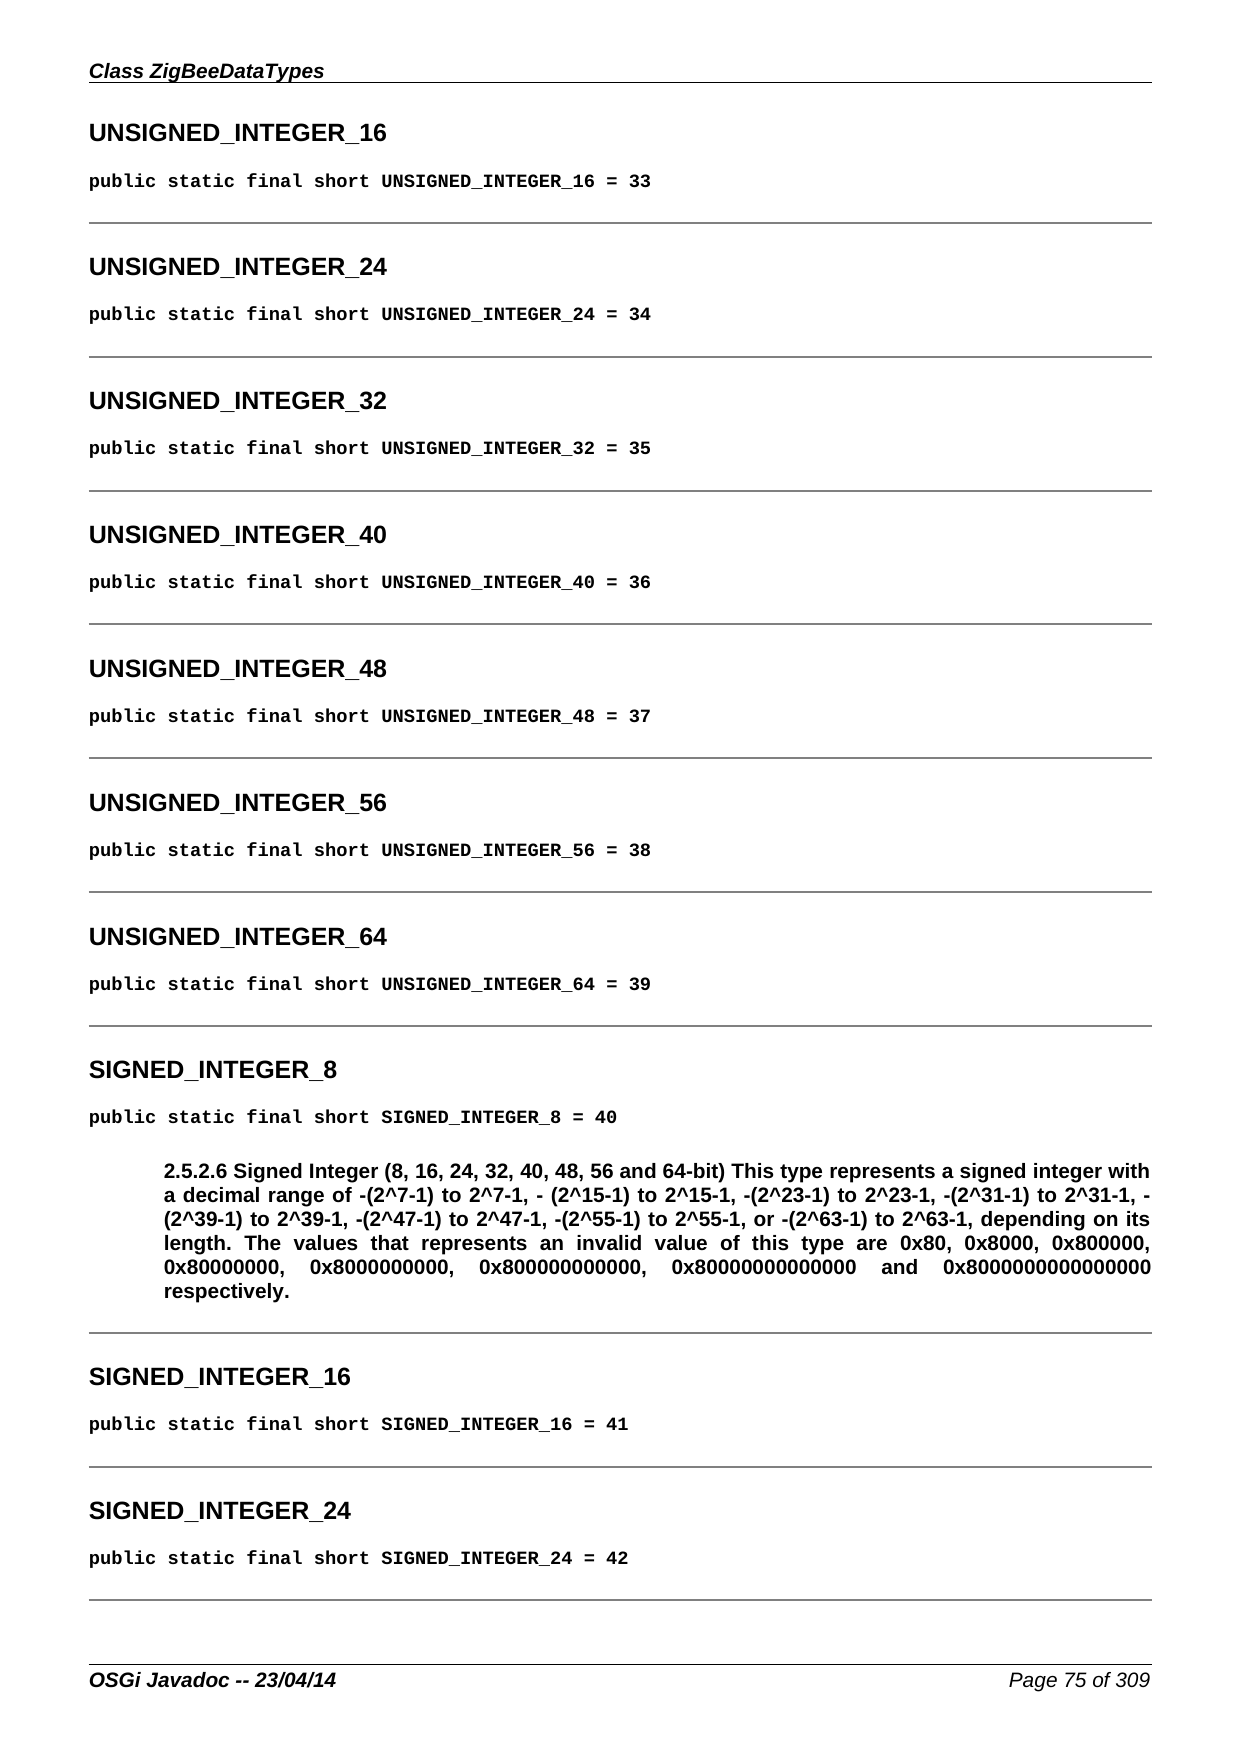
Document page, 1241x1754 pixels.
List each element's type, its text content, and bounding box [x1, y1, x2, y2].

text public static final short SIGNED_INTEGER_24 = 42 [88, 1549, 1152, 1570]
subtitle UNSIGNED_INTEGER_48 [88, 654, 1152, 683]
text public static final short UNSIGNED_INTEGER_48 = 37 [88, 707, 1152, 728]
text public static final short UNSIGNED_INTEGER_56 = 38 [88, 841, 1152, 862]
text public static final short SIGNED_INTEGER_16 = 41 [88, 1415, 1152, 1436]
subtitle UNSIGNED_INTEGER_40 [88, 520, 1152, 549]
subtitle UNSIGNED_INTEGER_32 [88, 386, 1152, 415]
subtitle SIGNED_INTEGER_16 [88, 1362, 1152, 1391]
text 2.5.2.6 Signed Integer (8, 16, 24, 32, 40, 48, 56 and 64-bit) This type represents a signed integer with a decimal range of -(2^7-1) to 2^7-1, - (2^15-1) to 2^15-1, -(2^23-1) to 2^23-1, -(2^31-1) to 2^31-1, -(2^39-1) to 2^39-1, -(2^47-1) to 2^47-1, -(2^55-1) to 2^55-1, or -(2^63-1) to 2^63-1, depending on its length. The values that represents an invalid value of this type are 0x80, 0x8000, 0x800000, 0x80000000, 0x8000000000, 0x800000000000, 0x80000000000000 and 0x8000000000000000 respectively. [163, 1159, 1152, 1302]
subtitle UNSIGNED_INTEGER_16 [88, 118, 1152, 147]
subtitle UNSIGNED_INTEGER_64 [88, 922, 1152, 950]
subtitle UNSIGNED_INTEGER_56 [88, 788, 1152, 816]
text public static final short UNSIGNED_INTEGER_24 = 34 [88, 305, 1152, 326]
subtitle SIGNED_INTEGER_24 [88, 1496, 1152, 1525]
text public static final short UNSIGNED_INTEGER_64 = 39 [88, 974, 1152, 996]
text public static final short UNSIGNED_INTEGER_16 = 33 [88, 171, 1152, 193]
subtitle UNSIGNED_INTEGER_24 [88, 252, 1152, 281]
subtitle SIGNED_INTEGER_8 [88, 1055, 1152, 1084]
text public static final short UNSIGNED_INTEGER_32 = 35 [88, 439, 1152, 460]
text public static final short SIGNED_INTEGER_8 = 40 [88, 1108, 1152, 1129]
text public static final short UNSIGNED_INTEGER_40 = 36 [88, 573, 1152, 594]
